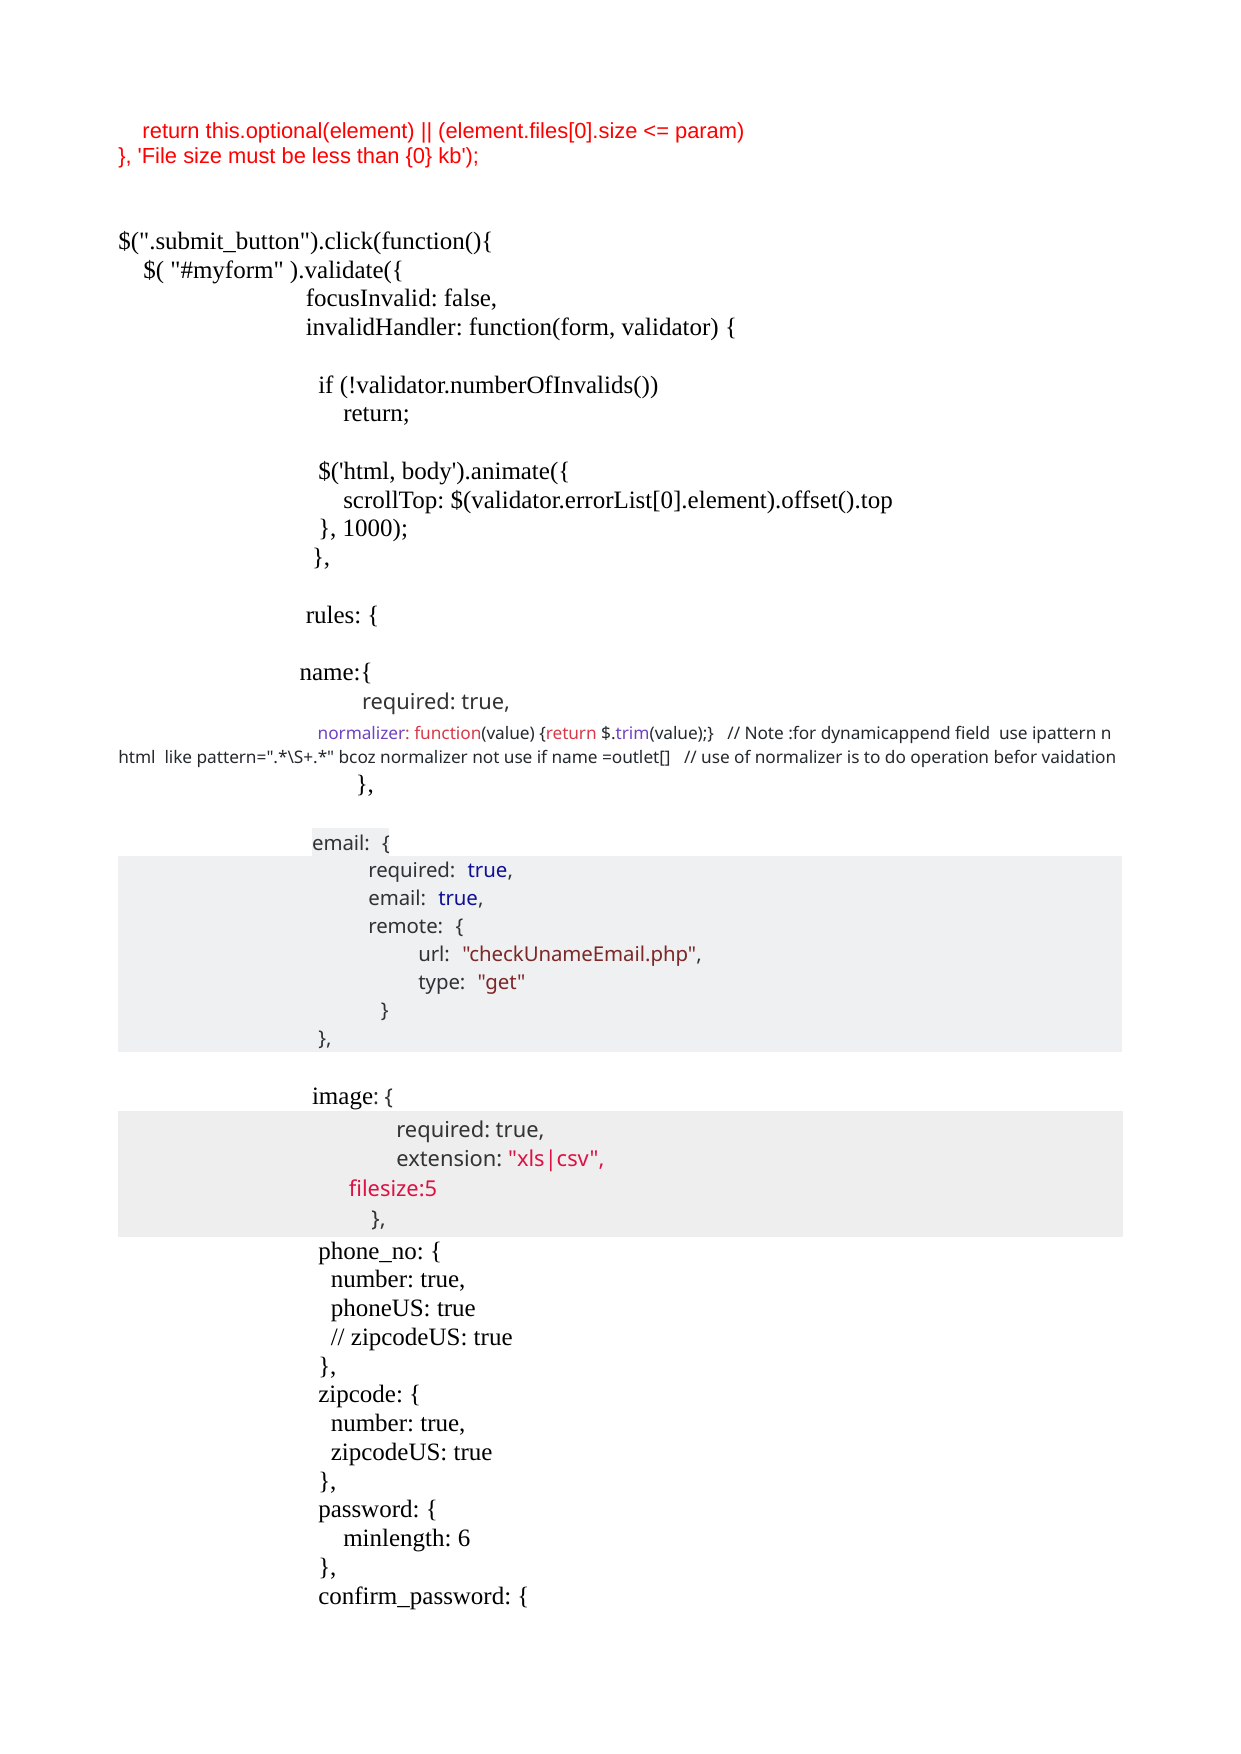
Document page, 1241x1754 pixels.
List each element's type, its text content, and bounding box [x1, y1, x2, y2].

text email: { [118, 827, 1122, 856]
text // zipcodeUS: true [118, 1322, 1122, 1351]
text phone_no: { [118, 1237, 1122, 1264]
text zipcodeUS: true [118, 1437, 1122, 1466]
text required: true, [119, 1112, 1122, 1140]
text }, 1000); [118, 513, 1122, 542]
text phoneUS: true [118, 1293, 1122, 1322]
text number: true, [118, 1264, 1122, 1293]
text $(".submit_button").click(function(){ [118, 226, 1122, 255]
text }, [118, 1024, 1122, 1052]
text rules: { [118, 600, 1122, 628]
text focusInvalid: false, [118, 283, 1122, 312]
text minlength: 6 [118, 1523, 1122, 1552]
text }, 'File size must be less than {0} kb'); [118, 143, 1122, 168]
text $( "#myform" ).validate({ [118, 255, 1122, 283]
text password: { [118, 1494, 1122, 1523]
text return this.optional(element) || (element.files[0].size <= param) [118, 118, 1122, 143]
text return; [118, 398, 1122, 427]
text } [118, 996, 1122, 1024]
text }, [118, 1466, 1122, 1494]
text }, [119, 1200, 1122, 1236]
text url: "checkUnameEmail.php", [118, 940, 1122, 968]
text }, [118, 1351, 1122, 1379]
text number: true, [118, 1408, 1122, 1437]
text required: true, [118, 856, 1122, 884]
text normalizer: function(value) {return $.trim(value);} // Note :for dynamicappend field use ipattern n html like pattern=".*\S+.*" bcoz normalizer not use if name =outlet[] // use of normalizer is to do operation befor vaidation [118, 716, 1122, 769]
text image: { [118, 1081, 1122, 1111]
text required: true, [118, 686, 1122, 716]
text confirm_password: { [118, 1581, 1122, 1609]
text type: "get" [118, 968, 1122, 996]
text invalidHandler: function(form, validator) { [118, 312, 1122, 341]
text }, [118, 1552, 1122, 1581]
text if (!validator.numberOfInvalids()) [118, 370, 1122, 398]
text }, [118, 542, 1122, 571]
text name:{ [118, 657, 1122, 686]
text $('html, body').animate({ [118, 456, 1122, 485]
text extension: "xls|csv", [119, 1140, 1122, 1170]
text filesize:5 [119, 1170, 1122, 1200]
text scrollTop: $(validator.errorList[0].element).offset().top [118, 485, 1122, 513]
text remote: { [118, 912, 1122, 940]
text email: true, [118, 884, 1122, 912]
text zipcode: { [118, 1379, 1122, 1408]
text }, [118, 769, 1122, 798]
